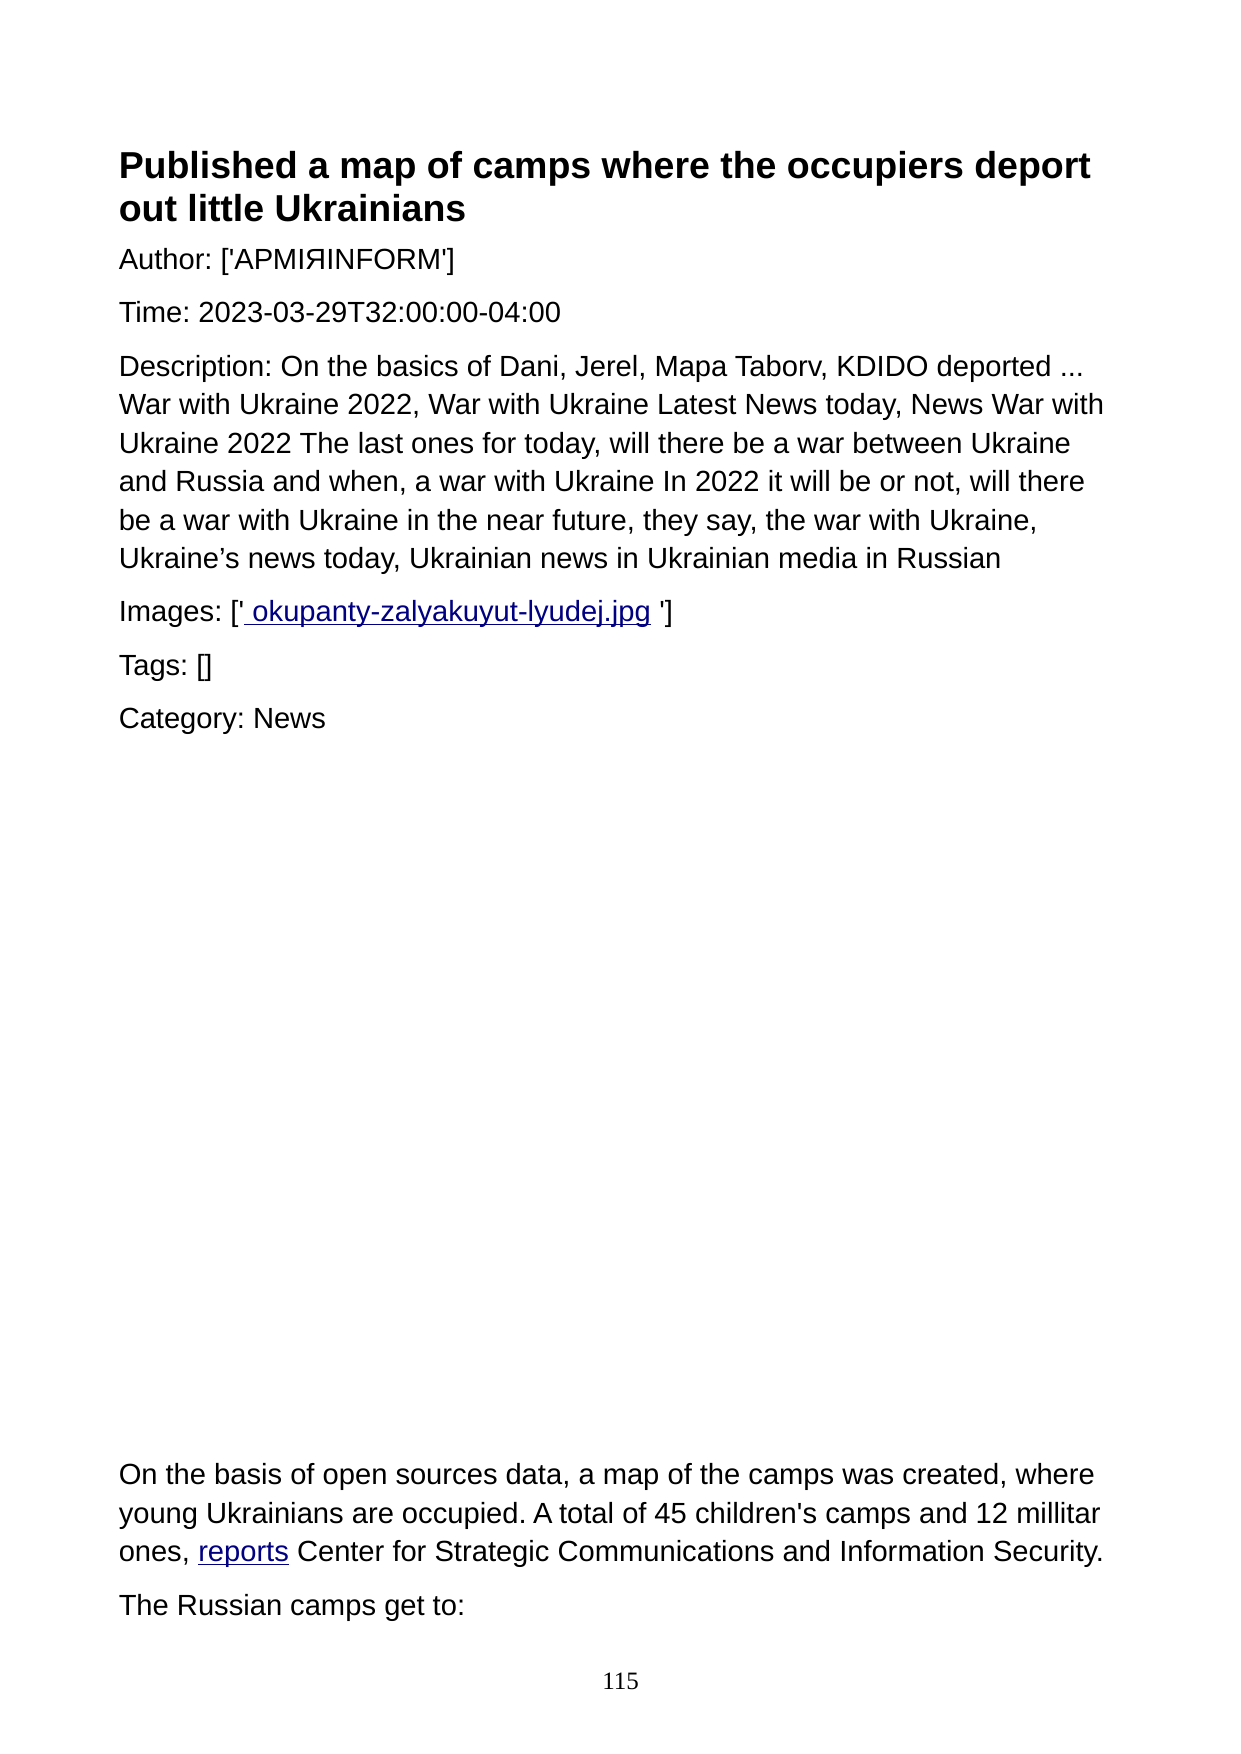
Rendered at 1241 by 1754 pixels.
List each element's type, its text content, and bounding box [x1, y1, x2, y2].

subtitle Published a map of camps where the occupiers deport out little Ukrainians [118, 143, 1122, 230]
text Category: News [118, 701, 1122, 734]
text The Russian camps get to: [118, 1587, 1122, 1621]
text Tags: [] [118, 647, 1122, 681]
text Description: On the basics of Dani, Jerel, Mapa Taborv, KDIDO deported ... War with Ukraine 2022, War with Ukraine Latest News today, News War with Ukraine 2022 The last ones for today, will there be a war between Ukraine and Russia and when, a war with Ukraine In 2022 it will be or not, will there be a war with Ukraine in the near future, they say, the war with Ukraine, Ukraine’s news today, Ukrainian news in Ukrainian media in Russian [118, 348, 1122, 575]
text Author: ['АРМІЯINFORM'] [118, 242, 1122, 276]
text Time: 2023-03-29T32:00:00-04:00 [118, 295, 1122, 329]
text On the basis of open sources data, a map of the camps was created, where young Ukrainians are occupied. A total of 45 children's camps and 12 millitar ones, reports Center for Strategic Communications and Information Security. [118, 754, 1122, 1568]
text Images: [' okupanty-zalyakuyut-lyudej.jpg '] [118, 594, 1122, 628]
